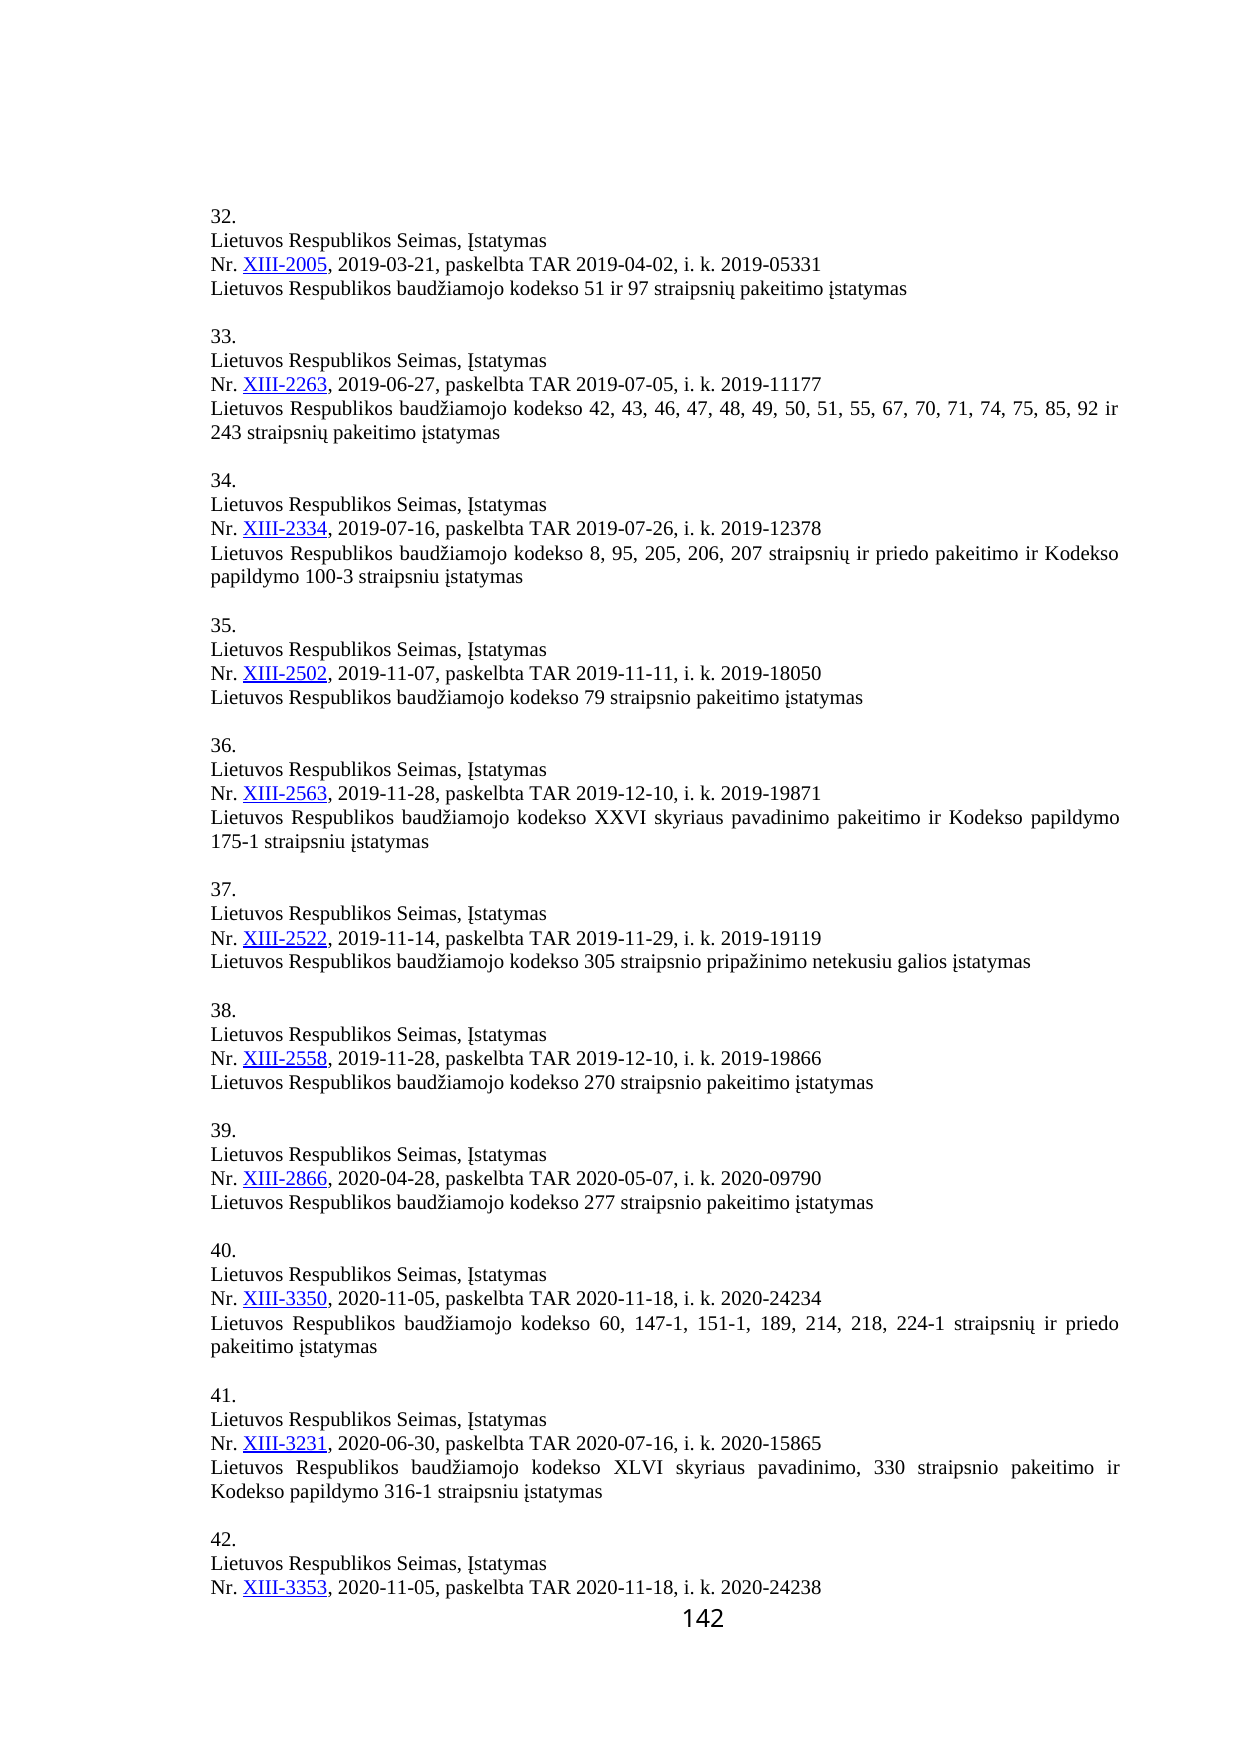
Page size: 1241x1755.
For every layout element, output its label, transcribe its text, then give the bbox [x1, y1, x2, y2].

text Lietuvos Respublikos baudžiamojo kodekso 42, 43, 46, 47, 48, 49, 50, 51, 55, 67, 70, 71, 74, 75, 85, 92 ir 243 straipsnių pakeitimo įstatymas [210, 396, 1120, 444]
text Lietuvos Respublikos baudžiamojo kodekso 60, 147-1, 151-1, 189, 214, 218, 224-1 straipsnių ir priedo pakeitimo įstatymas [210, 1310, 1120, 1358]
text Nr. XIII-2005, 2019-03-21, paskelbta TAR 2019-04-02, i. k. 2019-05331 [210, 252, 1120, 276]
text Lietuvos Respublikos Seimas, Įstatymas [210, 1022, 1120, 1046]
text Nr. XIII-2502, 2019-11-07, paskelbta TAR 2019-11-11, i. k. 2019-18050 [210, 661, 1120, 685]
text Lietuvos Respublikos Seimas, Įstatymas [210, 637, 1120, 661]
text Lietuvos Respublikos baudžiamojo kodekso 277 straipsnio pakeitimo įstatymas [210, 1190, 1120, 1214]
text Lietuvos Respublikos Seimas, Įstatymas [210, 492, 1120, 516]
text Nr. XIII-2263, 2019-06-27, paskelbta TAR 2019-07-05, i. k. 2019-11177 [210, 372, 1120, 396]
text Lietuvos Respublikos Seimas, Įstatymas [210, 1407, 1120, 1431]
text 40. [210, 1238, 1120, 1262]
text 41. [210, 1383, 1120, 1407]
text 42. [210, 1527, 1120, 1551]
text Lietuvos Respublikos Seimas, Įstatymas [210, 348, 1120, 372]
text 36. [210, 733, 1120, 757]
text Lietuvos Respublikos baudžiamojo kodekso XLVI skyriaus pavadinimo, 330 straipsnio pakeitimo ir Kodekso papildymo 316-1 straipsniu įstatymas [210, 1455, 1120, 1503]
text 38. [210, 998, 1120, 1022]
text Nr. XIII-2334, 2019-07-16, paskelbta TAR 2019-07-26, i. k. 2019-12378 [210, 516, 1120, 540]
text 37. [210, 877, 1120, 901]
text Lietuvos Respublikos baudžiamojo kodekso XXVI skyriaus pavadinimo pakeitimo ir Kodekso papildymo 175-1 straipsniu įstatymas [210, 805, 1120, 853]
text 35. [210, 613, 1120, 637]
text 32. [210, 203, 1120, 228]
text Lietuvos Respublikos baudžiamojo kodekso 8, 95, 205, 206, 207 straipsnių ir priedo pakeitimo ir Kodekso papildymo 100-3 straipsniu įstatymas [210, 540, 1120, 588]
text 33. [210, 324, 1120, 348]
text Lietuvos Respublikos Seimas, Įstatymas [210, 1551, 1120, 1575]
text Lietuvos Respublikos baudžiamojo kodekso 79 straipsnio pakeitimo įstatymas [210, 685, 1120, 709]
text Nr. XIII-2866, 2020-04-28, paskelbta TAR 2020-05-07, i. k. 2020-09790 [210, 1166, 1120, 1190]
text Nr. XIII-3231, 2020-06-30, paskelbta TAR 2020-07-16, i. k. 2020-15865 [210, 1431, 1120, 1455]
text Lietuvos Respublikos Seimas, Įstatymas [210, 1142, 1120, 1166]
text Lietuvos Respublikos Seimas, Įstatymas [210, 901, 1120, 925]
text 39. [210, 1118, 1120, 1142]
text Lietuvos Respublikos Seimas, Įstatymas [210, 1262, 1120, 1286]
text Lietuvos Respublikos Seimas, Įstatymas [210, 228, 1120, 252]
text Lietuvos Respublikos baudžiamojo kodekso 270 straipsnio pakeitimo įstatymas [210, 1070, 1120, 1094]
text Nr. XIII-2522, 2019-11-14, paskelbta TAR 2019-11-29, i. k. 2019-19119 [210, 925, 1120, 949]
text Lietuvos Respublikos Seimas, Įstatymas [210, 757, 1120, 781]
text Nr. XIII-2563, 2019-11-28, paskelbta TAR 2019-12-10, i. k. 2019-19871 [210, 781, 1120, 805]
text 34. [210, 468, 1120, 492]
text Nr. XIII-3353, 2020-11-05, paskelbta TAR 2020-11-18, i. k. 2020-24238 [210, 1575, 1120, 1599]
text Nr. XIII-2558, 2019-11-28, paskelbta TAR 2019-12-10, i. k. 2019-19866 [210, 1046, 1120, 1070]
text Lietuvos Respublikos baudžiamojo kodekso 305 straipsnio pripažinimo netekusiu galios įstatymas [210, 949, 1120, 973]
text Nr. XIII-3350, 2020-11-05, paskelbta TAR 2020-11-18, i. k. 2020-24234 [210, 1286, 1120, 1310]
text Lietuvos Respublikos baudžiamojo kodekso 51 ir 97 straipsnių pakeitimo įstatymas [210, 276, 1120, 300]
